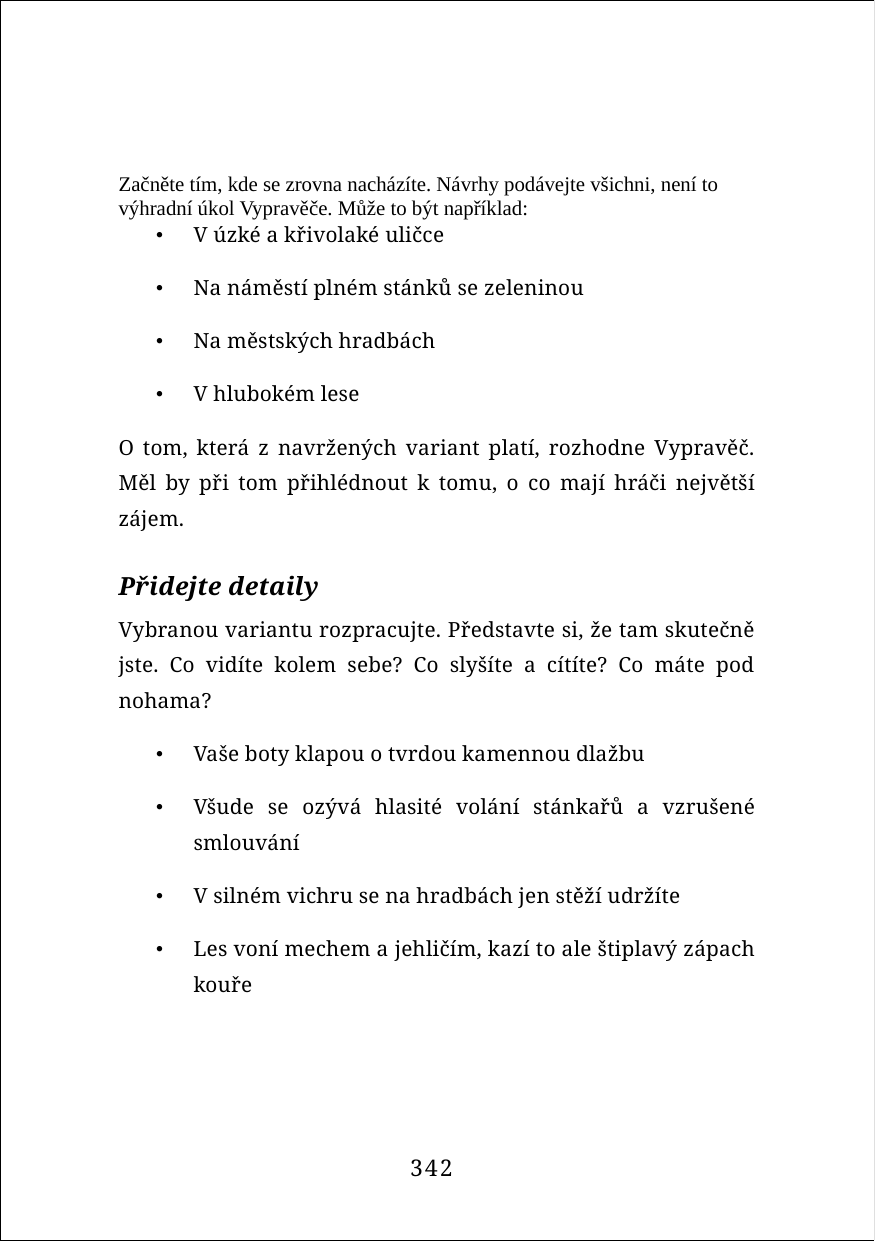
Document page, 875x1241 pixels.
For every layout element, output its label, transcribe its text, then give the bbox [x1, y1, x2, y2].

text Začněte tím, kde se zrovna nacházíte. Návrhy podávejte všichni, není to výhradní úkol Vypravěče. Může to být například: [118, 172, 756, 220]
list Všude se ozývá hlasité volání stánkařů a vzrušené smlouvání [156, 792, 756, 856]
text O tom, která z navržených variant platí, rozhodne Vypravěč. Měl by při tom přihlédnout k tomu, o co mají hráči největší zájem. [118, 433, 756, 532]
subtitle Přidejte detaily [118, 569, 756, 603]
list V hlubokém lese [156, 379, 756, 408]
list V úzké a křivolaké uličce [156, 220, 756, 248]
list Na městských hradbách [156, 326, 756, 355]
list Na náměstí plném stánků se zeleninou [156, 273, 756, 302]
list Vaše boty klapou o tvrdou kamennou dlažbu [156, 739, 756, 767]
list V silném vichru se na hradbách jen stěží udržíte [156, 881, 756, 909]
text Vybranou variantu rozpracujte. Představte si, že tam skutečně jste. Co vidíte kolem sebe? Co slyšíte a cítíte? Co máte pod nohama? [118, 615, 756, 714]
list Les voní mechem a jehličím, kazí to ale štiplavý zápach kouře [156, 934, 756, 998]
